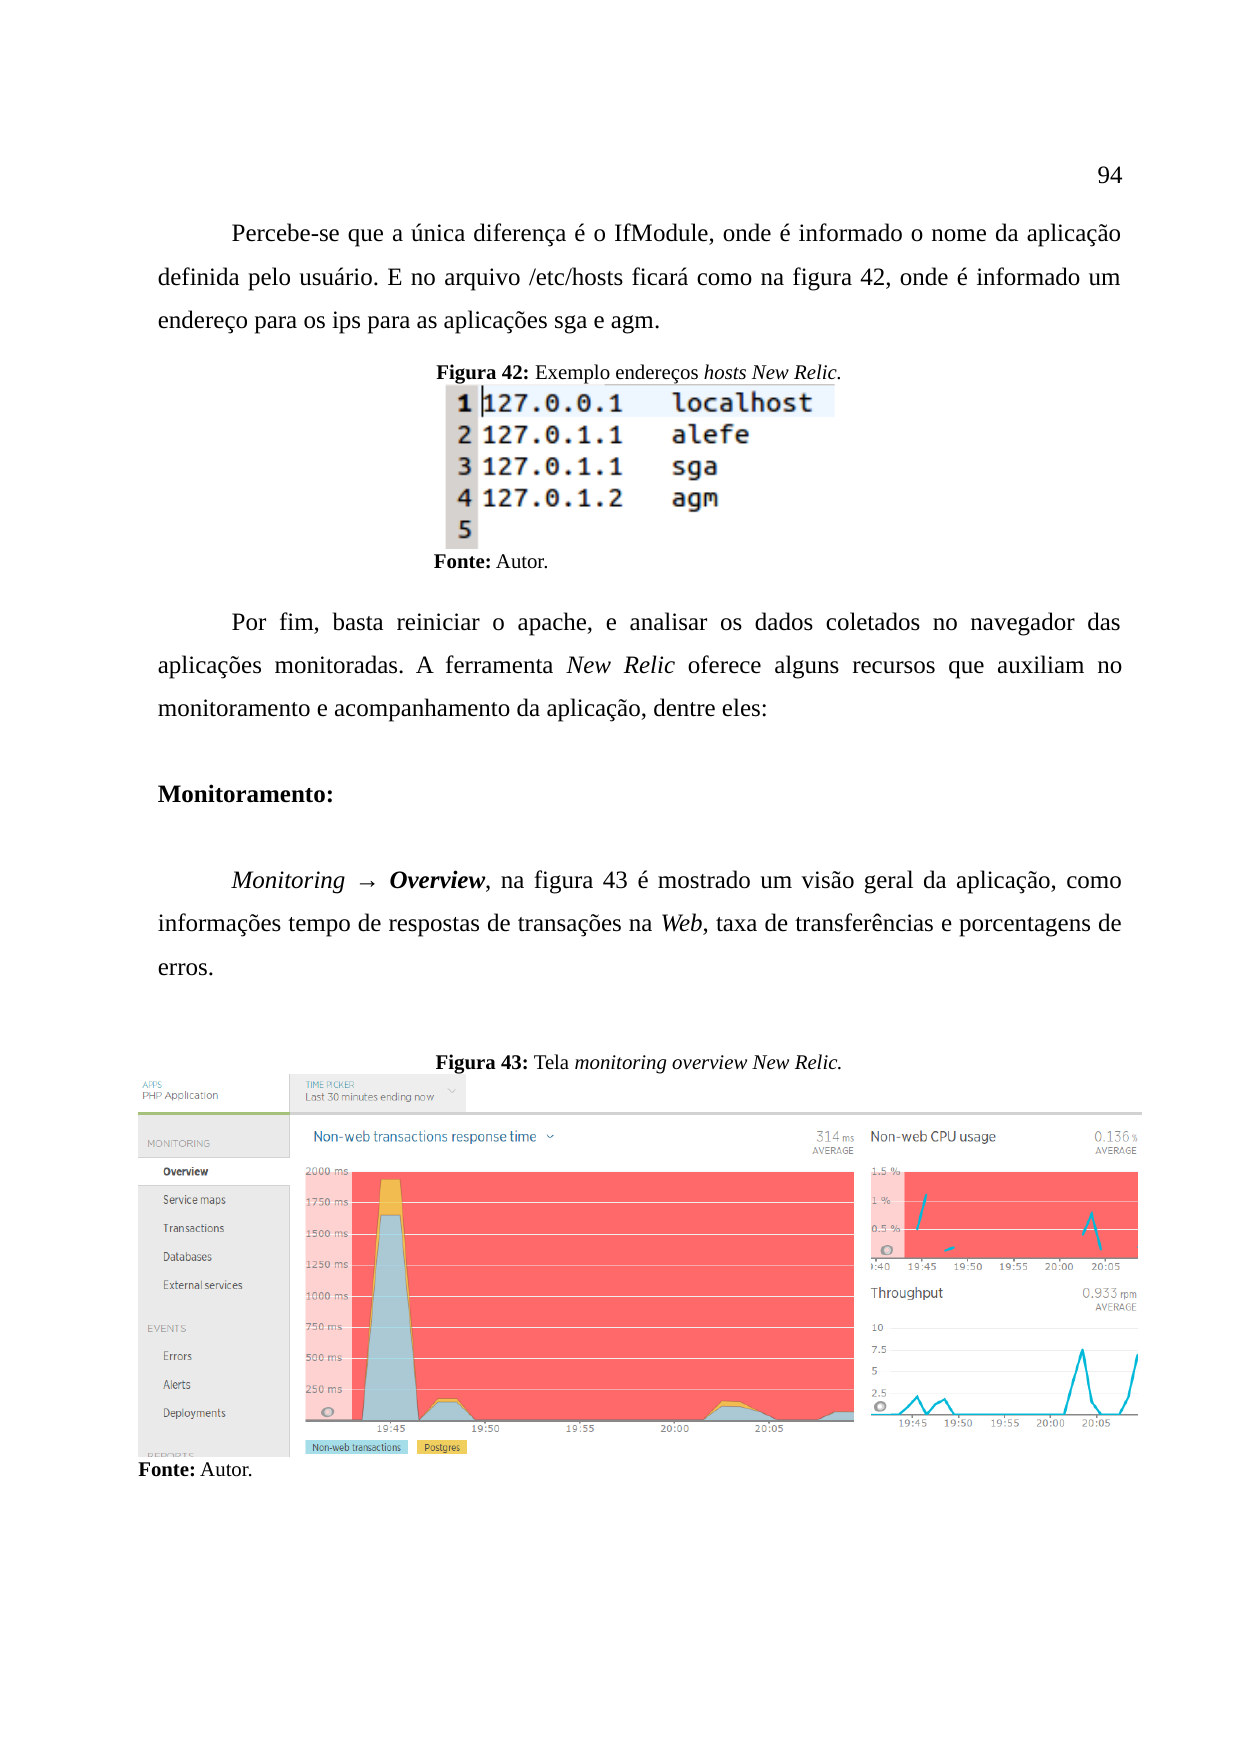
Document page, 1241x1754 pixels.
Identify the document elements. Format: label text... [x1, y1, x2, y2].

text Fonte: Autor. [434, 549, 846, 573]
text Monitoring → Overview, na figura 43 é mostrado um visão geral da aplicação, como informações tempo de respostas de transações na Web, taxa de transferências e porcentagens de erros. [158, 865, 1122, 980]
text Por fim, basta reiniciar o apache, e analisar os dados coletados no navegador das aplicações monitoradas. A ferramenta New Relic oferece alguns recursos que auxiliam no monitoramento e acompanhamento da aplicação, dentre eles: [158, 607, 1122, 722]
picture [138, 1074, 1142, 1457]
text Figura 43: Tela monitoring overview New Relic. [138, 1050, 1142, 1074]
text Figura 42: Exemplo endereços hosts New Relic. [434, 360, 846, 384]
text Percebe-se que a única diferença é o IfModule, onde é informado o nome da aplicação definida pelo usuário. E no arquivo /etc/hosts ficará como na figura 42, onde é informado um endereço para os ips para as aplicações sga e agm. [158, 218, 1122, 333]
text Fonte: Autor. [138, 1457, 1142, 1481]
text Monitoramento: [158, 779, 1122, 808]
picture [445, 384, 835, 549]
